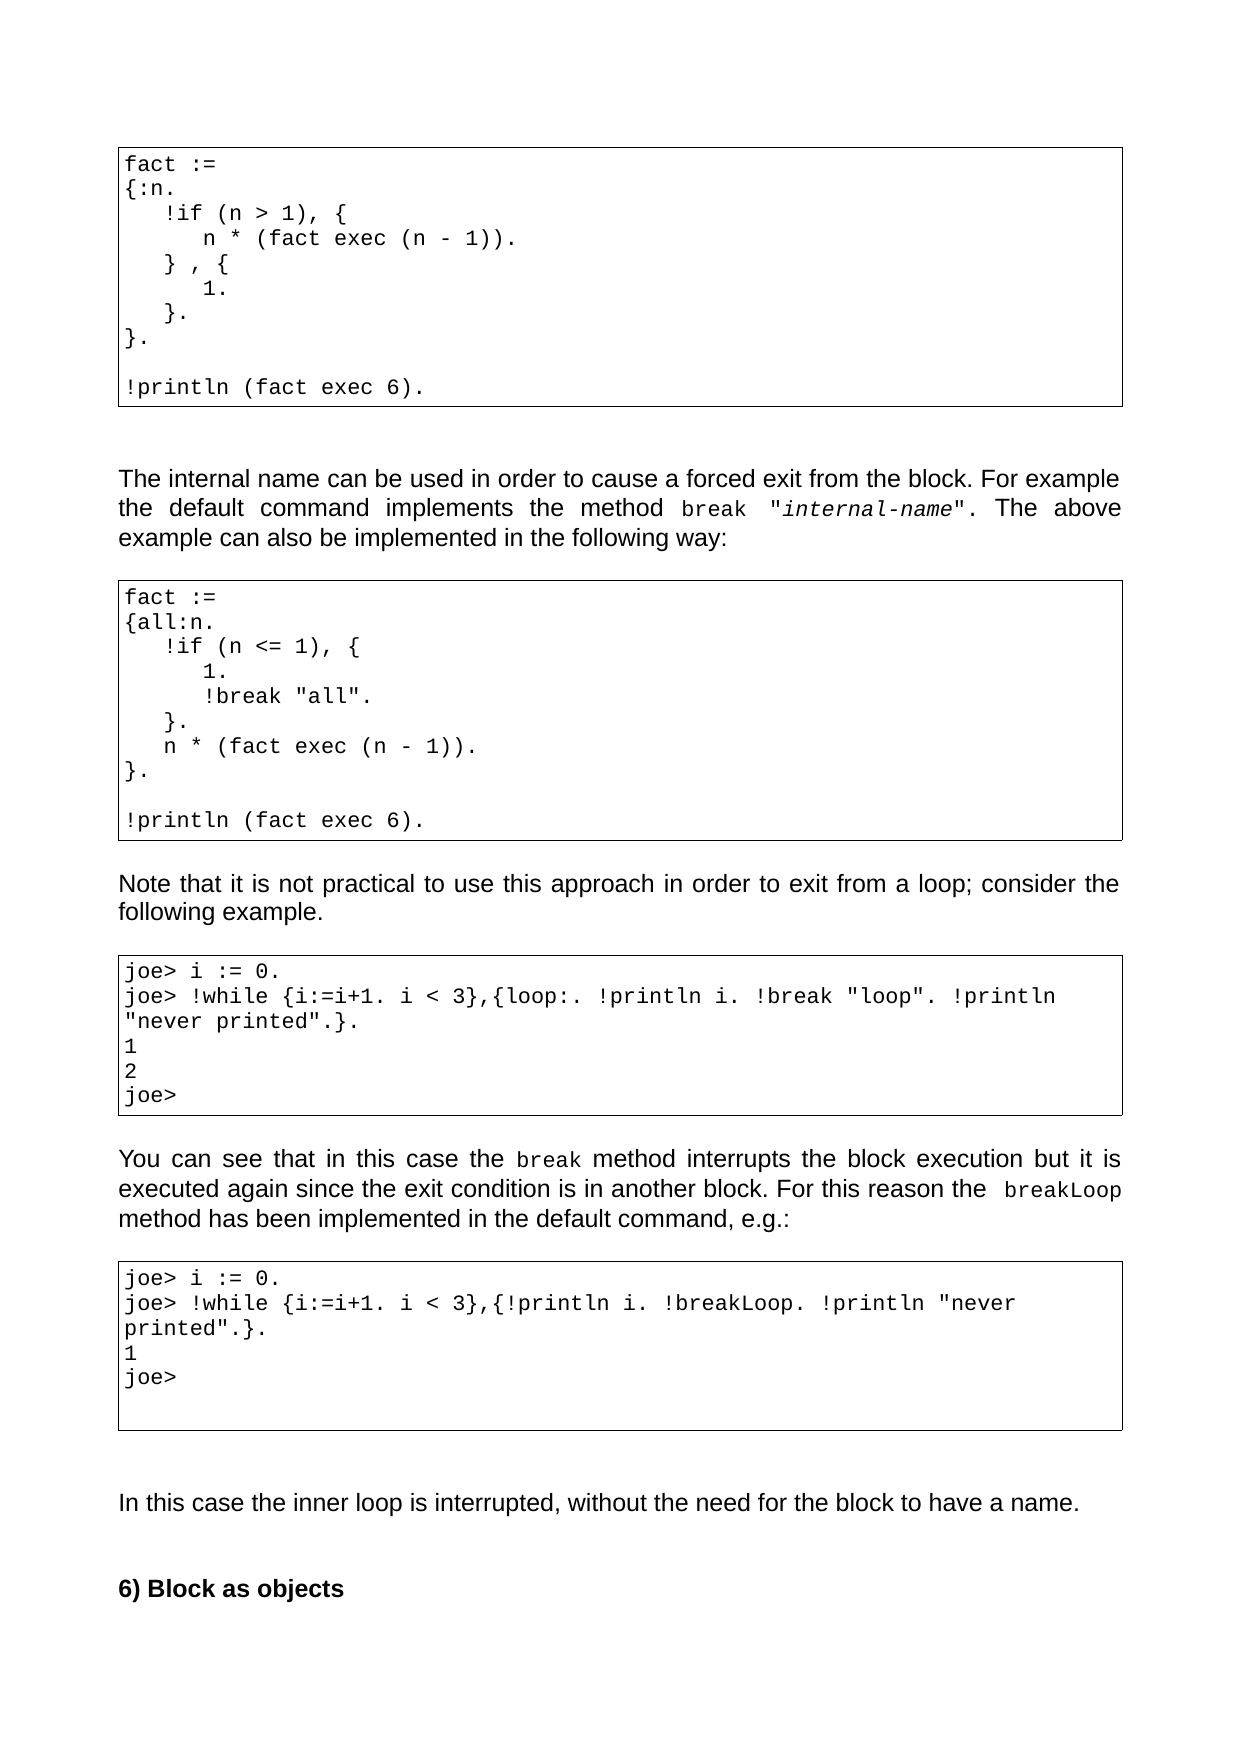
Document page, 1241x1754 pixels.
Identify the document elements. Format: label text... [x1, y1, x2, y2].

table_header joe> i := 0. joe> !while {i:=i+1. i < 3},{!println i. !breakLoop. !println "never printed".}. 1 joe> [119, 1262, 1122, 1430]
table_header fact := {all:n. !if (n <= 1), { 1. !break "all". }. n * (fact exec (n - 1)). }. !println (fact exec 6). [119, 581, 1122, 840]
table_header joe> i := 0. joe> !while {i:=i+1. i < 3},{loop:. !println i. !break "loop". !println "never printed".}. 1 2 joe> [119, 956, 1122, 1115]
text Note that it is not practical to use this approach in order to exit from a loop; consider the following example. [118, 868, 1122, 926]
table_header fact := {:n. !if (n > 1), { n * (fact exec (n - 1)). } , { 1. }. }. !println (fact exec 6). [119, 148, 1122, 406]
text You can see that in this case the break method interrupts the block execution but it is executed again since the exit condition is in another block. For this reason the breakLoop method has been implemented in the default command, e.g.: [118, 1144, 1122, 1233]
text In this case the inner loop is interrupted, without the need for the block to have a name. [118, 1488, 1122, 1516]
text 6) Block as objects [118, 1574, 1122, 1603]
text The internal name can be used in order to cause a forced exit from the block. For example the default command implements the method break "internal-name". The above example can also be implemented in the following way: [118, 464, 1122, 551]
